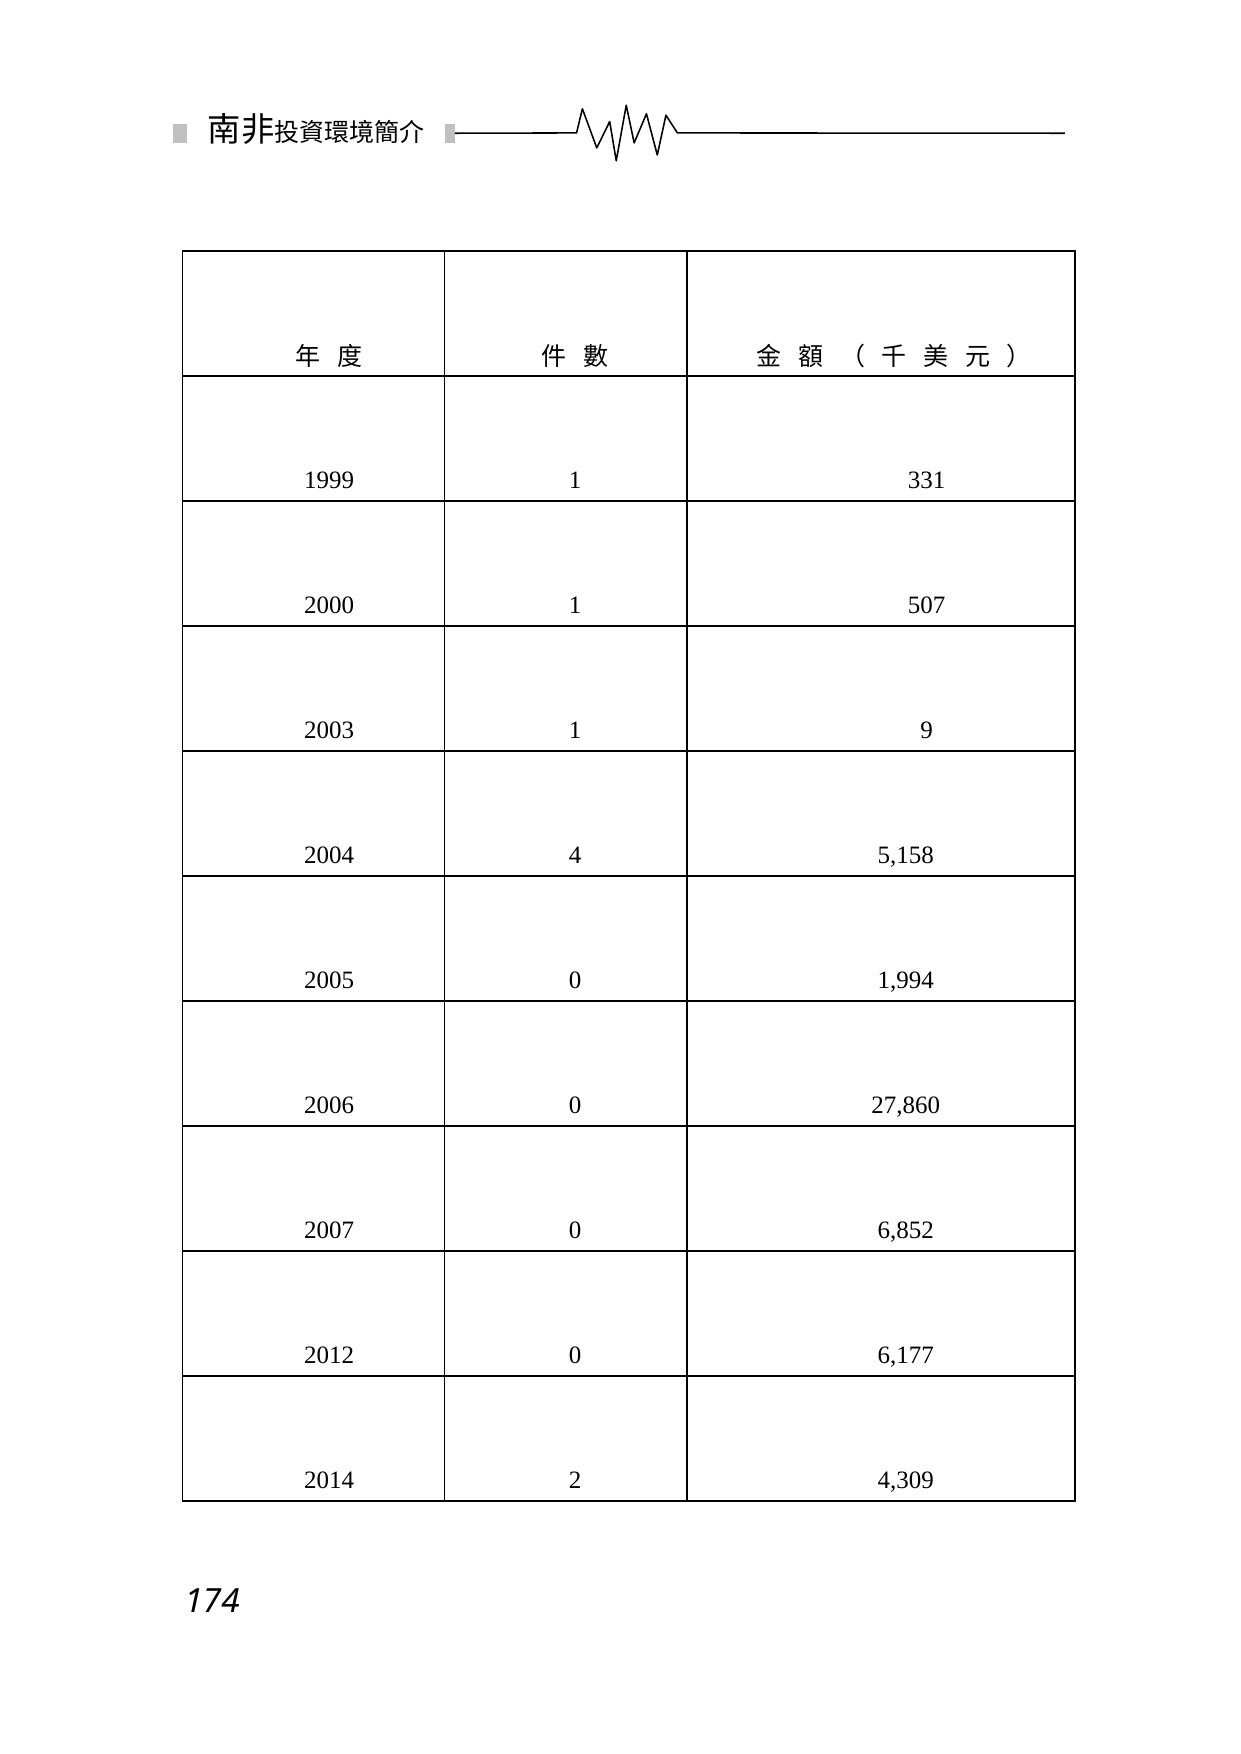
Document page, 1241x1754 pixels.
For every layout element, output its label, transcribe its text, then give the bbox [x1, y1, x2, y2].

table_cell 2003 [183, 627, 444, 750]
table_cell 0 [445, 877, 686, 1000]
table_cell 9 [688, 627, 1074, 750]
table_cell 1 [445, 502, 686, 625]
table_cell 331 [688, 377, 1074, 500]
table_cell 507 [688, 502, 1074, 625]
table_cell 4,309 [688, 1377, 1074, 1500]
table_cell 27,860 [688, 1002, 1074, 1125]
table_cell 1,994 [688, 877, 1074, 1000]
table_cell 2006 [183, 1002, 444, 1125]
table_header 件數 [445, 252, 686, 375]
table_cell 2 [445, 1377, 686, 1500]
table_cell 5,158 [688, 752, 1074, 875]
table_header 年度 [183, 252, 444, 375]
table_cell 1999 [183, 377, 444, 500]
table_cell 0 [445, 1252, 686, 1375]
table_header 金額（千美元） [688, 252, 1074, 375]
table_cell 0 [445, 1127, 686, 1250]
table_cell 0 [445, 1002, 686, 1125]
table_cell 1 [445, 377, 686, 500]
table_cell 1 [445, 627, 686, 750]
table_cell 2007 [183, 1127, 444, 1250]
table_cell 6,177 [688, 1252, 1074, 1375]
table_cell 2000 [183, 502, 444, 625]
table_cell 2012 [183, 1252, 444, 1375]
table_cell 2014 [183, 1377, 444, 1500]
table_cell 2005 [183, 877, 444, 1000]
table_cell 2004 [183, 752, 444, 875]
table_cell 4 [445, 752, 686, 875]
table_cell 6,852 [688, 1127, 1074, 1250]
